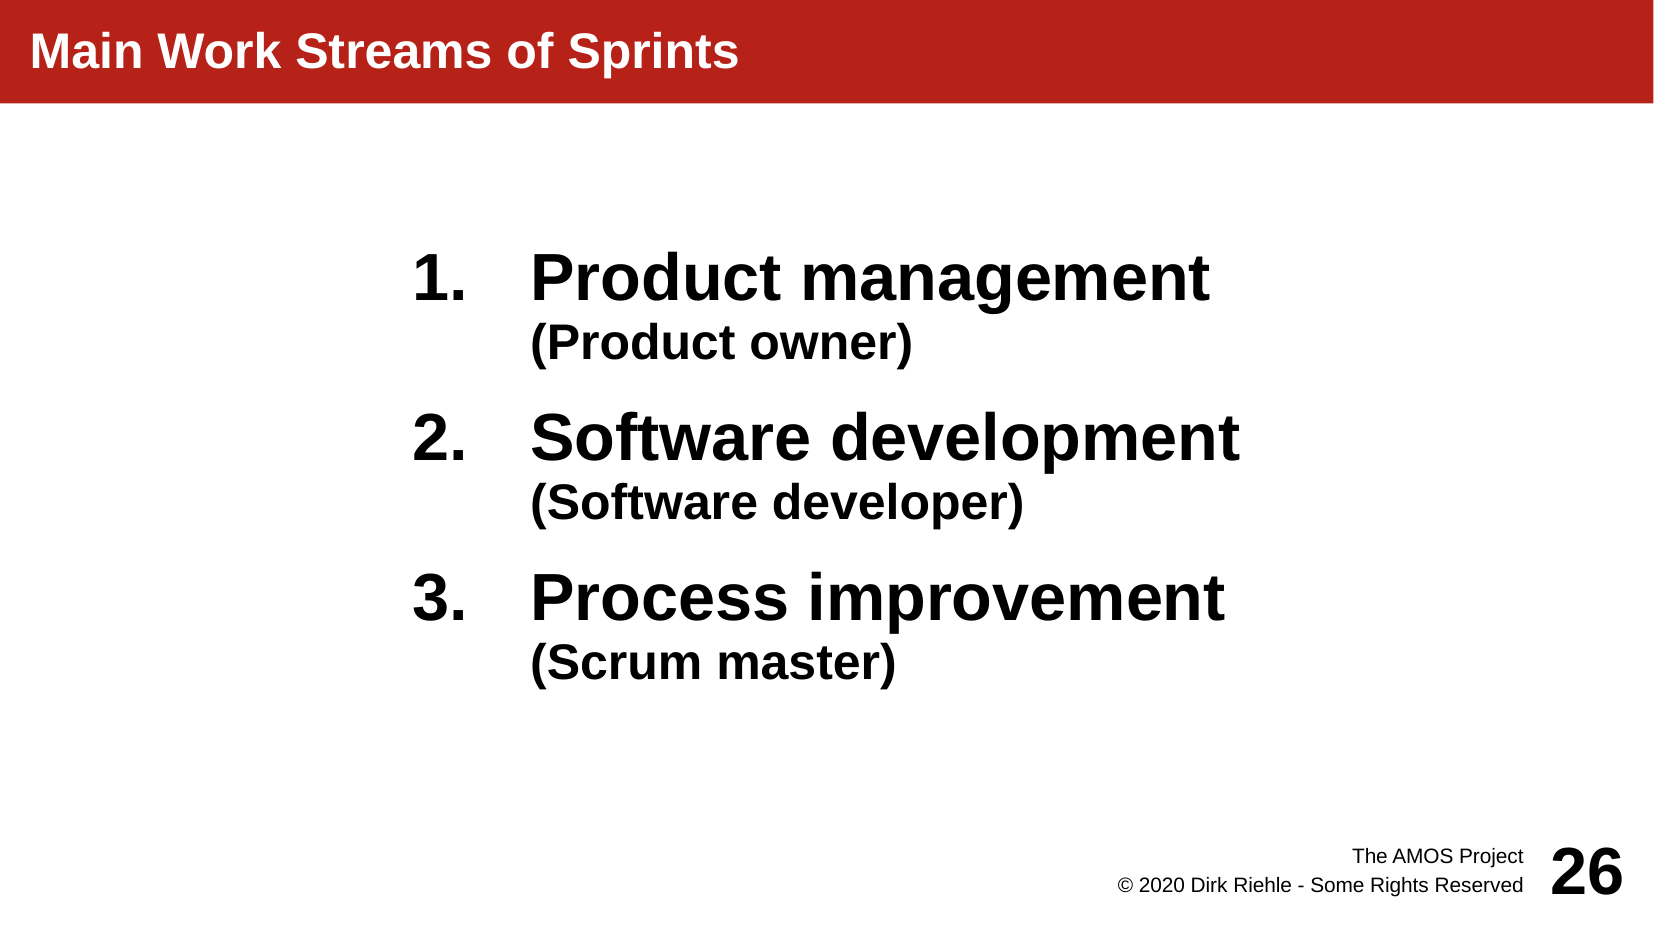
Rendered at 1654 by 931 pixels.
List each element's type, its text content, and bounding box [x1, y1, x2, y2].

title Main Work Streams of Sprints [0, 0, 1654, 104]
subtitle Product management (Product owner) Software development (Software developer) Process improvement (Scrum master) [29, 132, 1625, 798]
